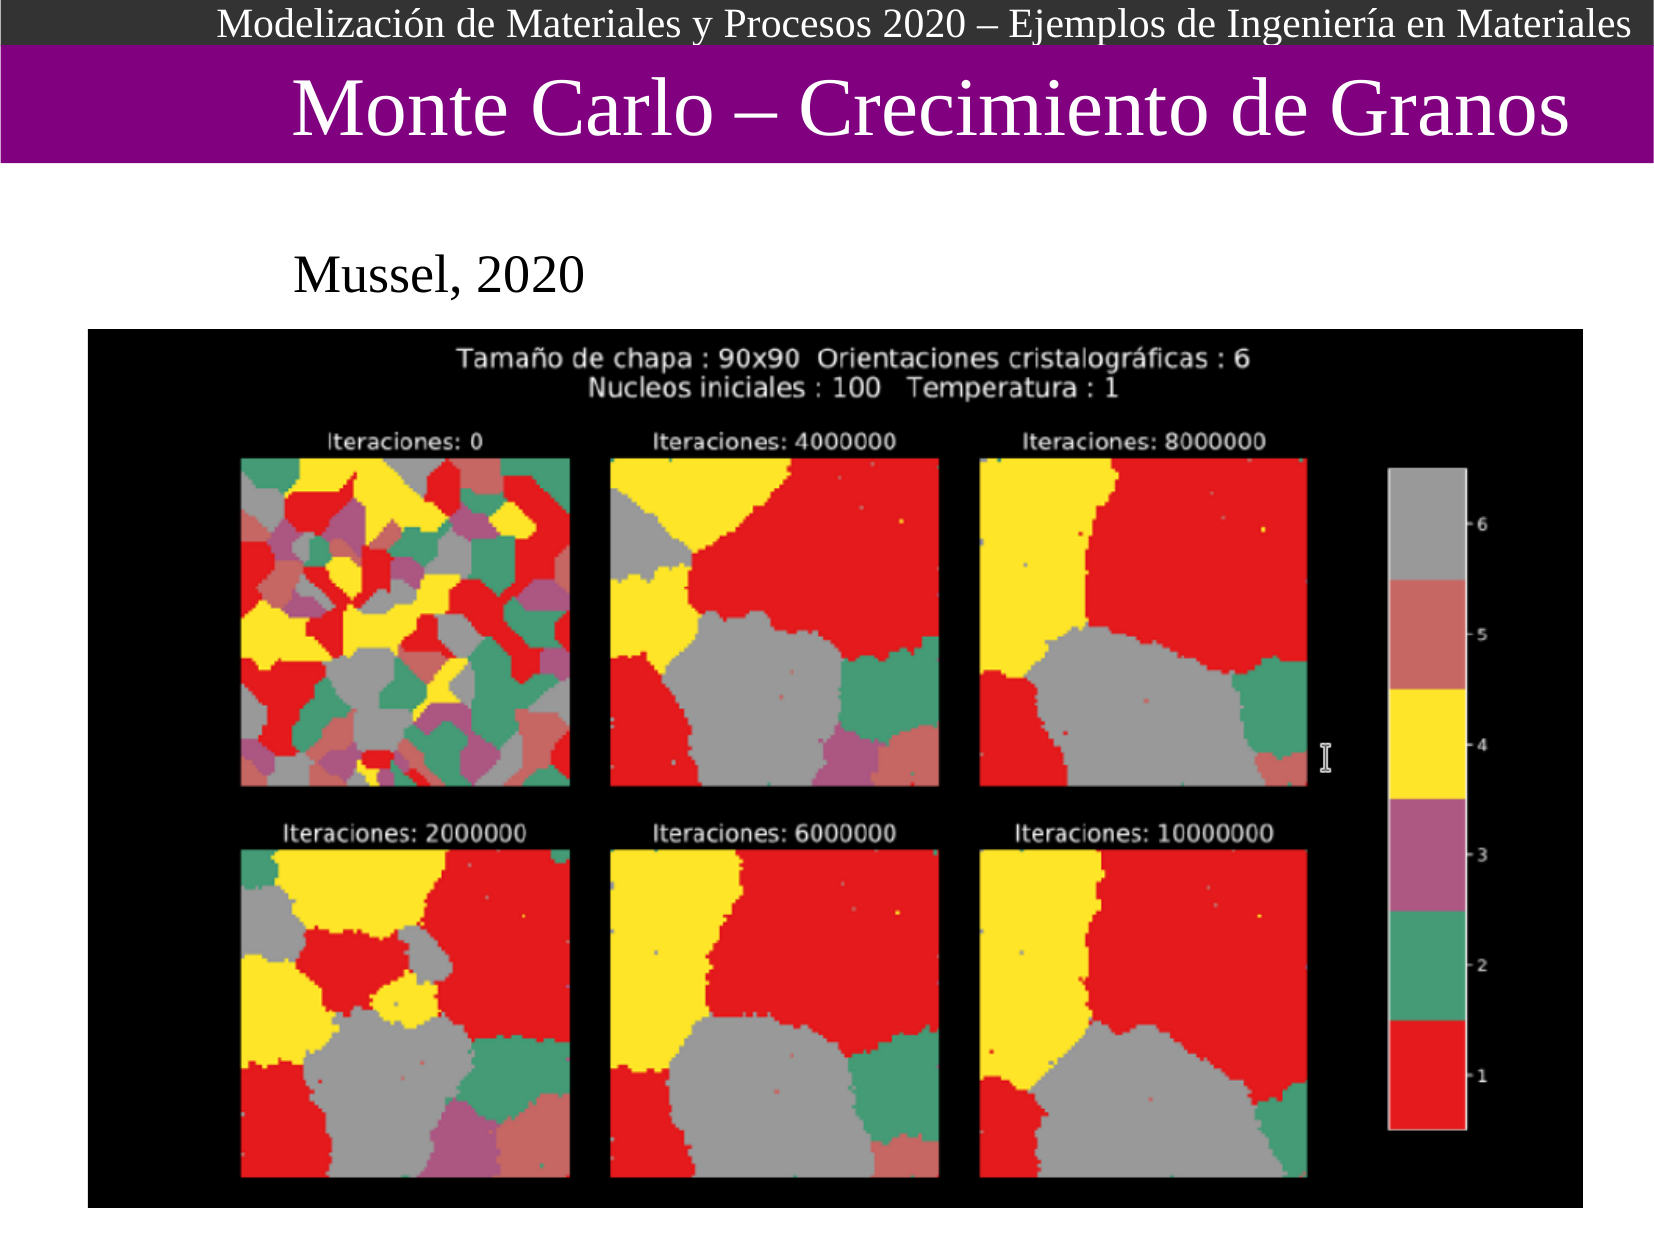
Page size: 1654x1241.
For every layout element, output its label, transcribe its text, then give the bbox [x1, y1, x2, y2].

picture [87, 329, 1583, 1208]
text_box Mussel, 2020 [278, 237, 1654, 372]
text_box Monte Carlo – Crecimiento de Granos [230, 53, 1634, 168]
